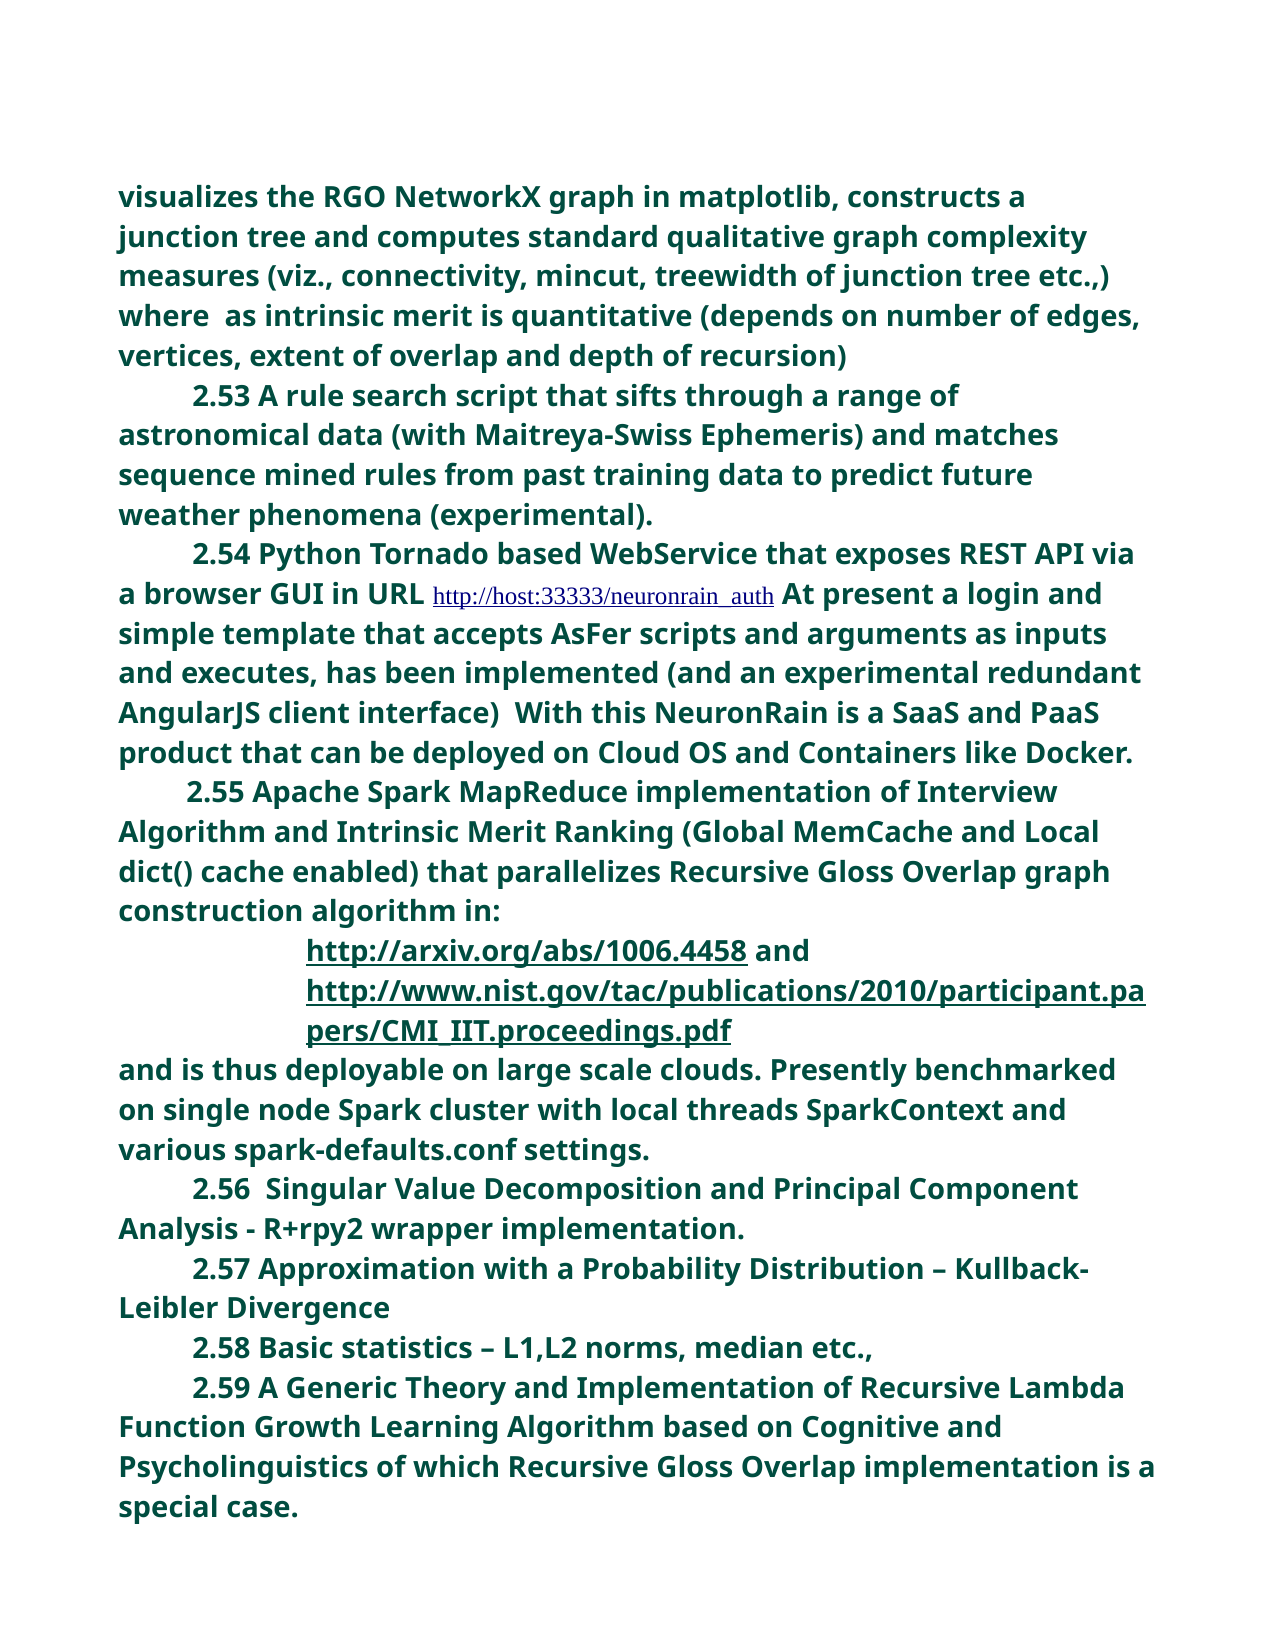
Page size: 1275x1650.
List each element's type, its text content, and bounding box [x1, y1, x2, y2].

text 2.54 Python Tornado based WebService that exposes REST API via a browser GUI in URL http://host:33333/neuronrain_auth At present a login and simple template that accepts AsFer scripts and arguments as inputs and executes, has been implemented (and an experimental redundant AngularJS client interface) With this NeuronRain is a SaaS and PaaS product that can be deployed on Cloud OS and Containers like Docker. [118, 533, 1157, 772]
list http://arxiv.org/abs/1006.4458 and http://www.nist.gov/tac/publications/2010/participant.papers/CMI_IIT.proceedings.pdf [268, 930, 1157, 1049]
text 2.56 Singular Value Decomposition and Principal Component Analysis - R+rpy2 wrapper implementation. [118, 1168, 1157, 1248]
text 2.58 Basic statistics – L1,L2 norms, median etc., [118, 1327, 1157, 1367]
text visualizes the RGO NetworkX graph in matplotlib, constructs a junction tree and computes standard qualitative graph complexity measures (viz., connectivity, mincut, treewidth of junction tree etc.,) where as intrinsic merit is quantitative (depends on number of edges, vertices, extent of overlap and depth of recursion) [118, 176, 1157, 375]
text 2.59 A Generic Theory and Implementation of Recursive Lambda Function Growth Learning Algorithm based on Cognitive and Psycholinguistics of which Recursive Gloss Overlap implementation is a special case. [118, 1367, 1157, 1526]
text and is thus deployable on large scale clouds. Presently benchmarked on single node Spark cluster with local threads SparkContext and various spark-defaults.conf settings. [118, 1049, 1157, 1168]
text 2.55 Apache Spark MapReduce implementation of Interview Algorithm and Intrinsic Merit Ranking (Global MemCache and Local dict() cache enabled) that parallelizes Recursive Gloss Overlap graph construction algorithm in: [118, 772, 1157, 930]
text 2.53 A rule search script that sifts through a range of astronomical data (with Maitreya-Swiss Ephemeris) and matches sequence mined rules from past training data to predict future weather phenomena (experimental). [118, 375, 1157, 533]
text 2.57 Approximation with a Probability Distribution – Kullback-Leibler Divergence [118, 1248, 1157, 1327]
